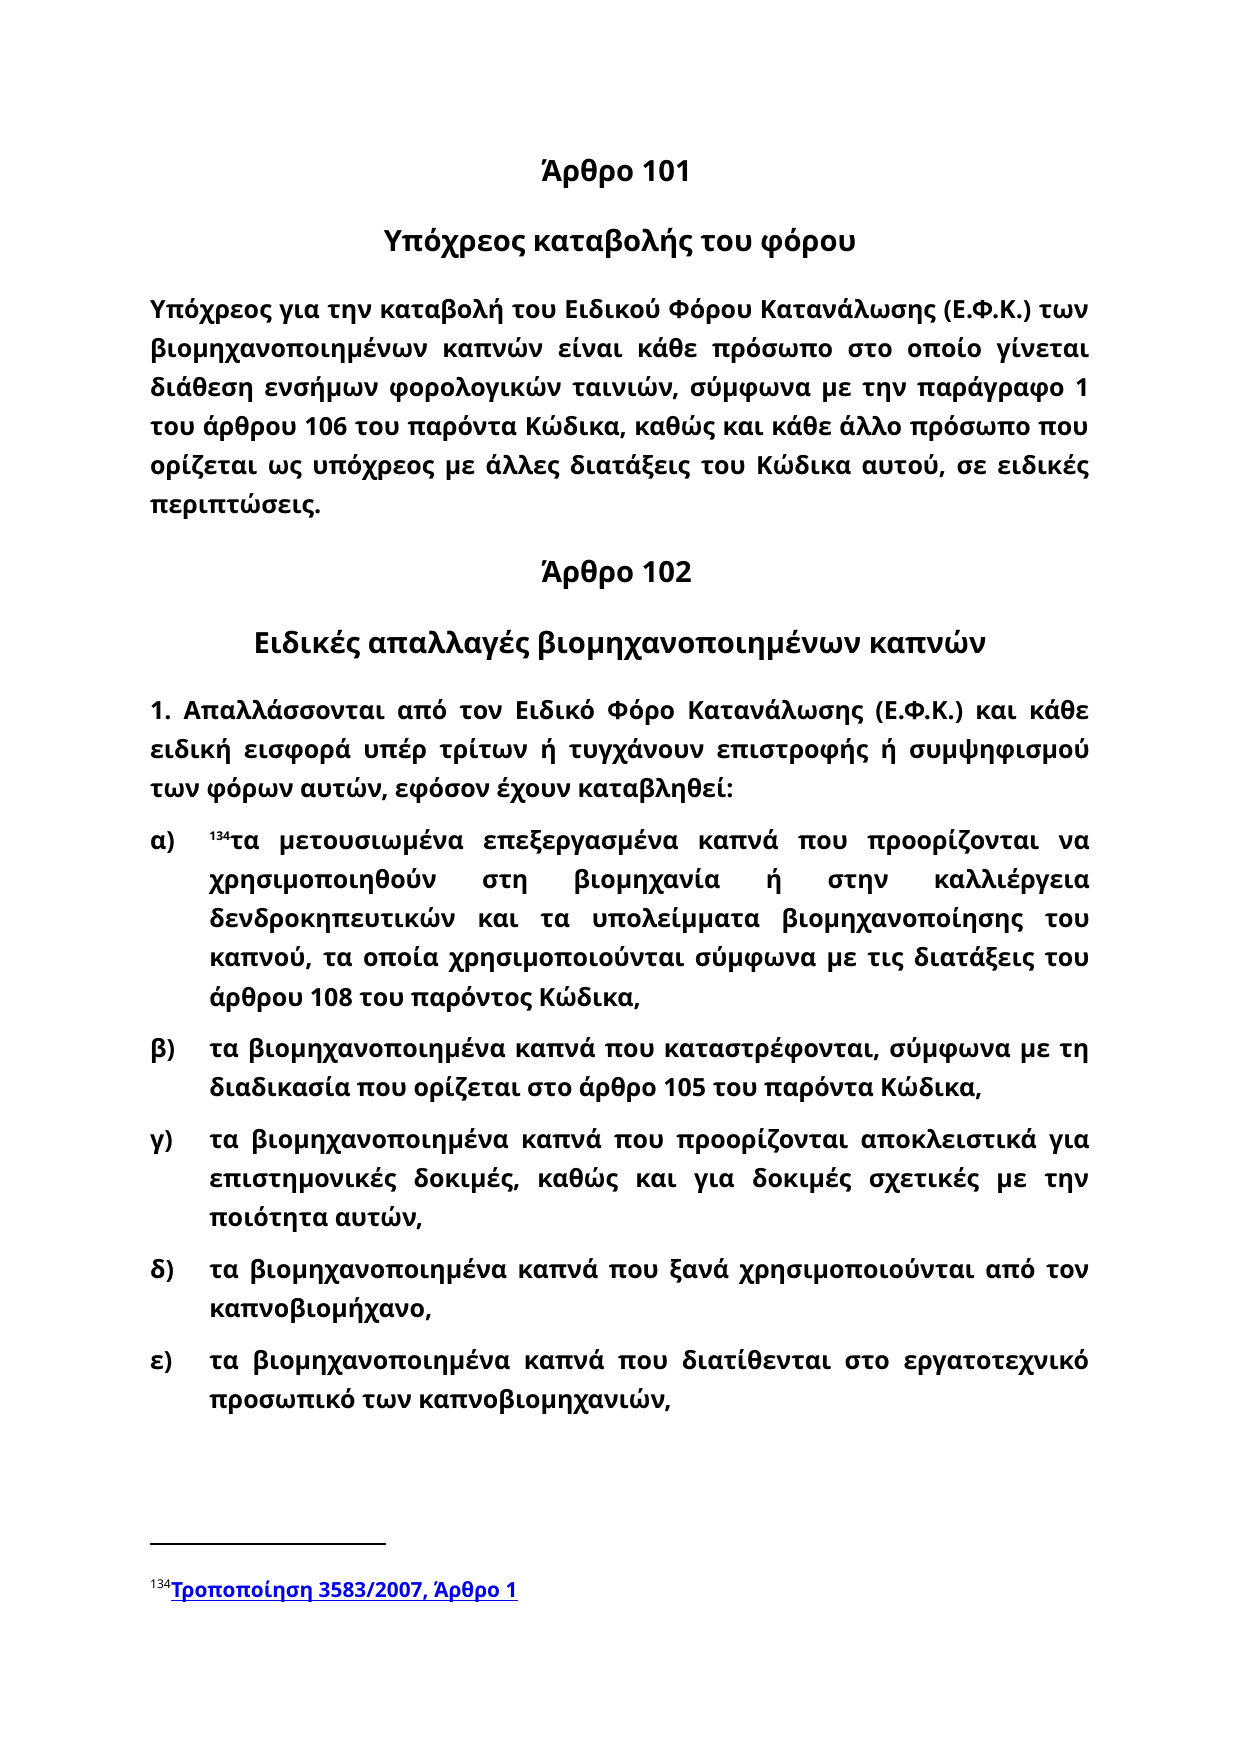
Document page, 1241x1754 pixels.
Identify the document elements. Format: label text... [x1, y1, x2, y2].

text 1. Απαλλάσσονται από τον Ειδικό Φόρο Κατανάλωσης (Ε.Φ.Κ.) και κάθε ειδική εισφορά υπέρ τρίτων ή τυγχάνουν επιστροφής ή συμψηφισμού των φόρων αυτών, εφόσον έχουν καταβληθεί: [150, 692, 1090, 805]
subtitle Υπόχρεος καταβολής του φόρου [150, 221, 1090, 260]
subtitle Άρθρο 102 [150, 551, 1090, 591]
list γ) τα βιομηχανοποιημένα καπνά που προορίζονται αποκλειστικά για επιστημονικές δοκιμές, καθώς και για δοκιμές σχετικές με την ποιότητα αυτών, [150, 1122, 1090, 1234]
list α) τα μετουσιωμένα επεξεργασμένα καπνά που προορίζονται να χρησιμοποιηθούν στη βιομηχανία ή στην καλλιέργεια δενδροκηπευτικών και τα υπολείμματα βιομηχανοποίησης του καπνού, τα οποία χρησιμοποιούνται σύμφωνα με τις διατάξεις του άρθρου 108 του παρόντος Κώδικα, [150, 822, 1090, 1013]
list ε) τα βιομηχανοποιημένα καπνά που διατίθενται στο εργατοτεχνικό προσωπικό των καπνοβιομηχανιών, [150, 1342, 1090, 1416]
list δ) τα βιομηχανοποιημένα καπνά που ξανά χρησιμοποιούνται από τον καπνοβιομήχανο, [150, 1252, 1090, 1325]
list β) τα βιομηχανοποιημένα καπνά που καταστρέφονται, σύμφωνα με τη διαδικασία που ορίζεται στο άρθρο 105 του παρόντα Κώδικα, [150, 1031, 1090, 1104]
subtitle Ειδικές απαλλαγές βιομηχανοποιημένων καπνών [150, 622, 1090, 662]
text Τροποποίηση 3583/2007, Άρθρο 1 [150, 1576, 1090, 1604]
text Υπόχρεος για την καταβολή του Ειδικού Φόρου Κατανάλωσης (Ε.Φ.Κ.) των βιομηχανοποιημένων καπνών είναι κάθε πρόσωπο στο οποίο γίνεται διάθεση ενσήμων φορολογικών ταινιών, σύμφωνα με την παράγραφο 1 του άρθρου 106 του παρόντα Κώδικα, καθώς και κάθε άλλο πρόσωπο που ορίζεται ως υπόχρεος με άλλες διατάξεις του Κώδικα αυτού, σε ειδικές περιπτώσεις. [150, 291, 1090, 521]
subtitle Άρθρο 101 [150, 150, 1090, 190]
